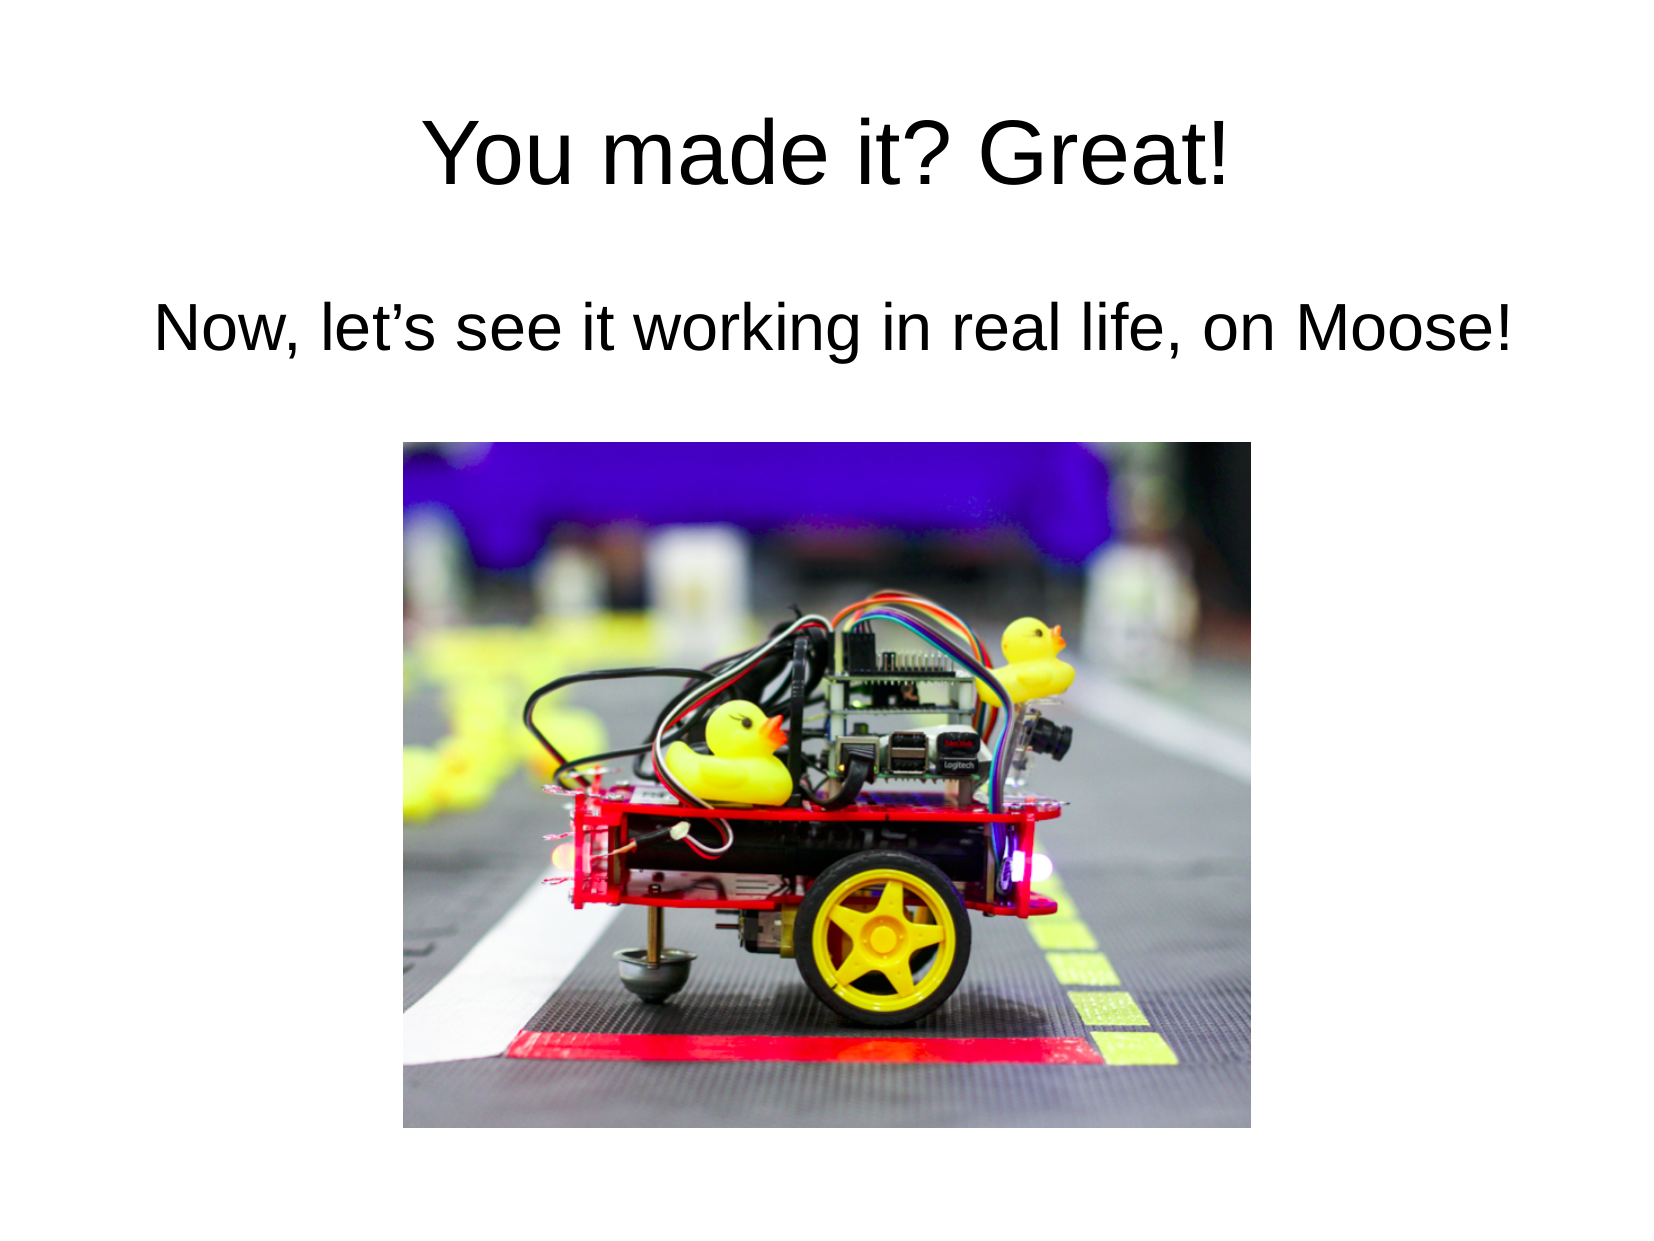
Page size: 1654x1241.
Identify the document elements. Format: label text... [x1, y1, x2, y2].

list Now, let’s see it working in real life, on Moose! [82, 290, 1571, 1010]
picture [403, 442, 1251, 1128]
title You made it? Great! [82, 49, 1571, 257]
